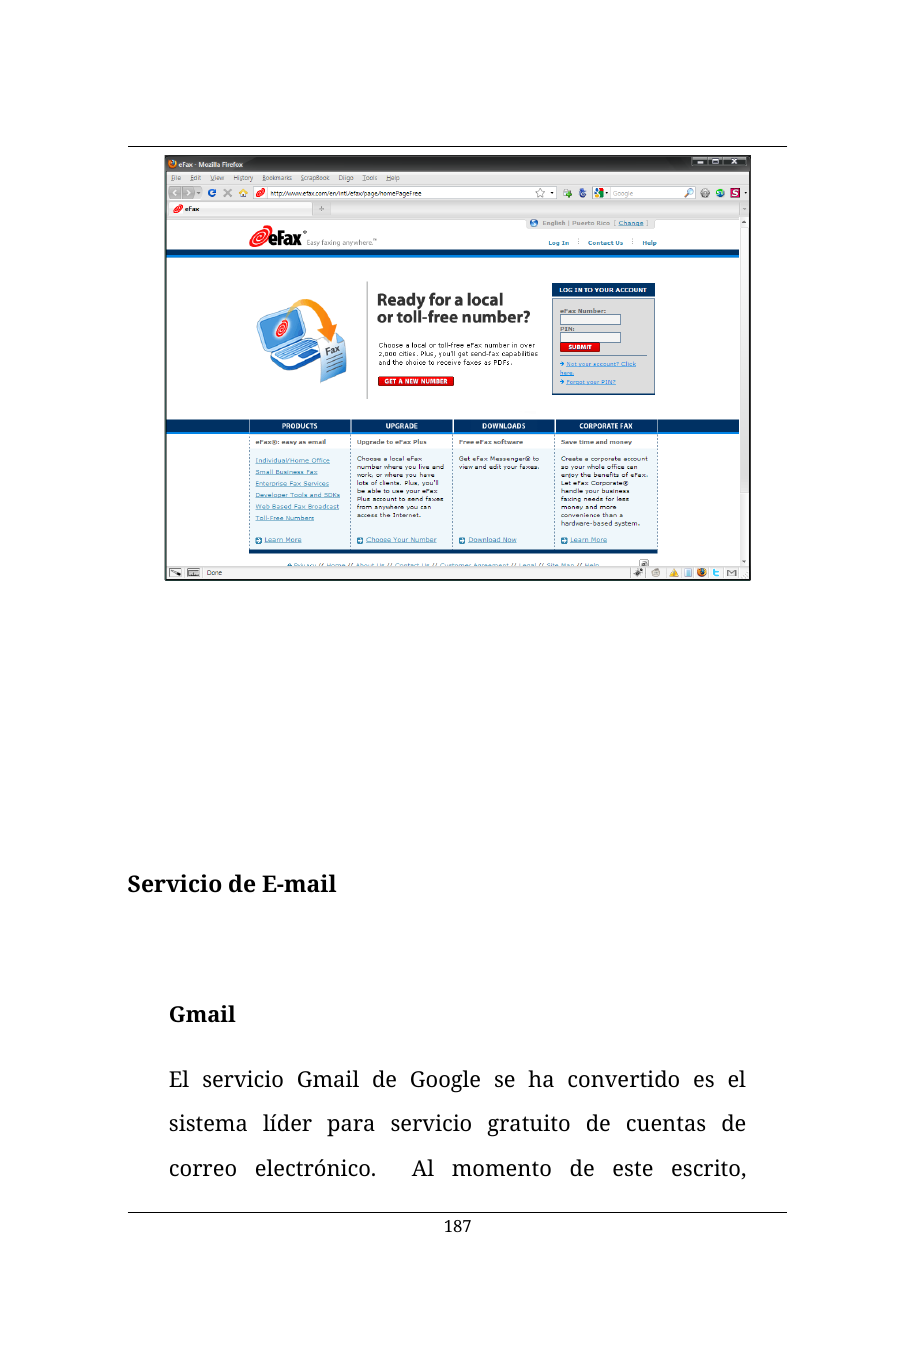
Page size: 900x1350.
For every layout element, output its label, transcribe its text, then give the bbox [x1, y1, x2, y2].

table_header Gmail El servicio Gmail de Google se ha convertido es el sistema líder para servicio gratuito de cuentas de correo electrónico. Al momento de este escrito, [154, 976, 762, 1198]
table_cell [154, 150, 762, 628]
subtitle Servicio de E-mail [127, 868, 787, 899]
picture [164, 155, 751, 581]
